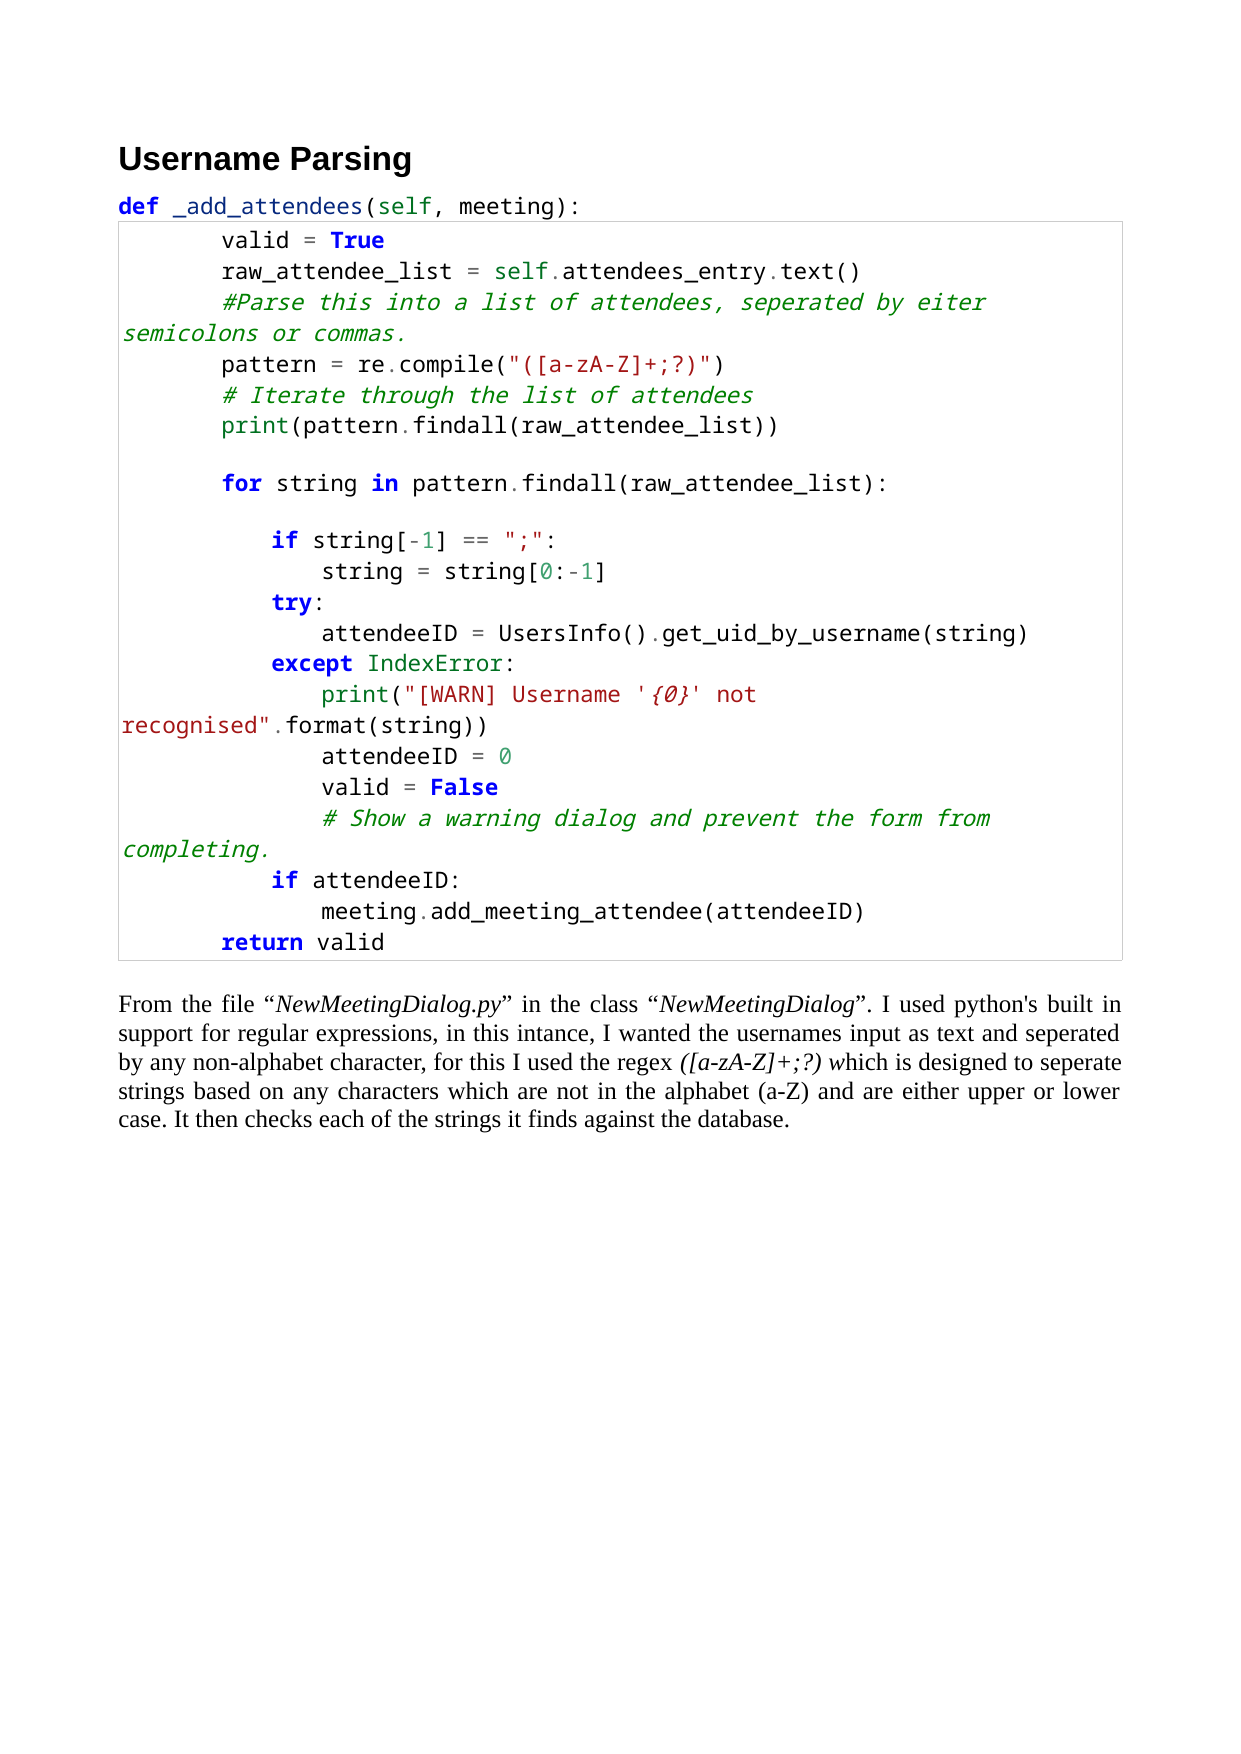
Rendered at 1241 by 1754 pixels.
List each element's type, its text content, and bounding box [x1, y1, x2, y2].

text return valid [119, 923, 1122, 960]
text attendeeID = 0 [119, 737, 1122, 768]
text raw_attendee_list = self.attendees_entry.text() [119, 252, 1122, 283]
text string = string[0:-1] [119, 552, 1122, 583]
text def _add_attendees(self, meeting): [118, 190, 1122, 221]
text print(pattern.findall(raw_attendee_list)) [119, 407, 1122, 441]
text attendeeID = UsersInfo().get_uid_by_username(string) [119, 614, 1122, 644]
subtitle Username Parsing [118, 139, 1122, 178]
text # Iterate through the list of attendees [119, 376, 1122, 407]
text for string in pattern.findall(raw_attendee_list): [119, 464, 1122, 498]
text # Show a warning dialog and prevent the form from completing. [119, 799, 1122, 861]
text if string[-1] == ";": [119, 521, 1122, 552]
text print("[WARN] Username '{0}' not recognised".format(string)) [119, 676, 1122, 737]
text valid = True [119, 222, 1122, 252]
text try: [119, 583, 1122, 614]
text #Parse this into a list of attendees, seperated by eiter semicolons or commas. [119, 283, 1122, 345]
text pattern = re.compile("([a-zA-Z]+;?)") [119, 345, 1122, 376]
text valid = False [119, 768, 1122, 799]
text except IndexError: [119, 644, 1122, 676]
text if attendeeID: [119, 861, 1122, 892]
text From the file “NewMeetingDialog.py” in the class “NewMeetingDialog”. I used python's built in support for regular expressions, in this intance, I wanted the usernames input as text and seperated by any non-alphabet character, for this I used the regex ([a-zA-Z]+;?) which is designed to seperate strings based on any characters which are not in the alphabet (a-Z) and are either upper or lower case. It then checks each of the strings it finds against the database. [118, 989, 1122, 1133]
text meeting.add_meeting_attendee(attendeeID) [119, 892, 1122, 923]
